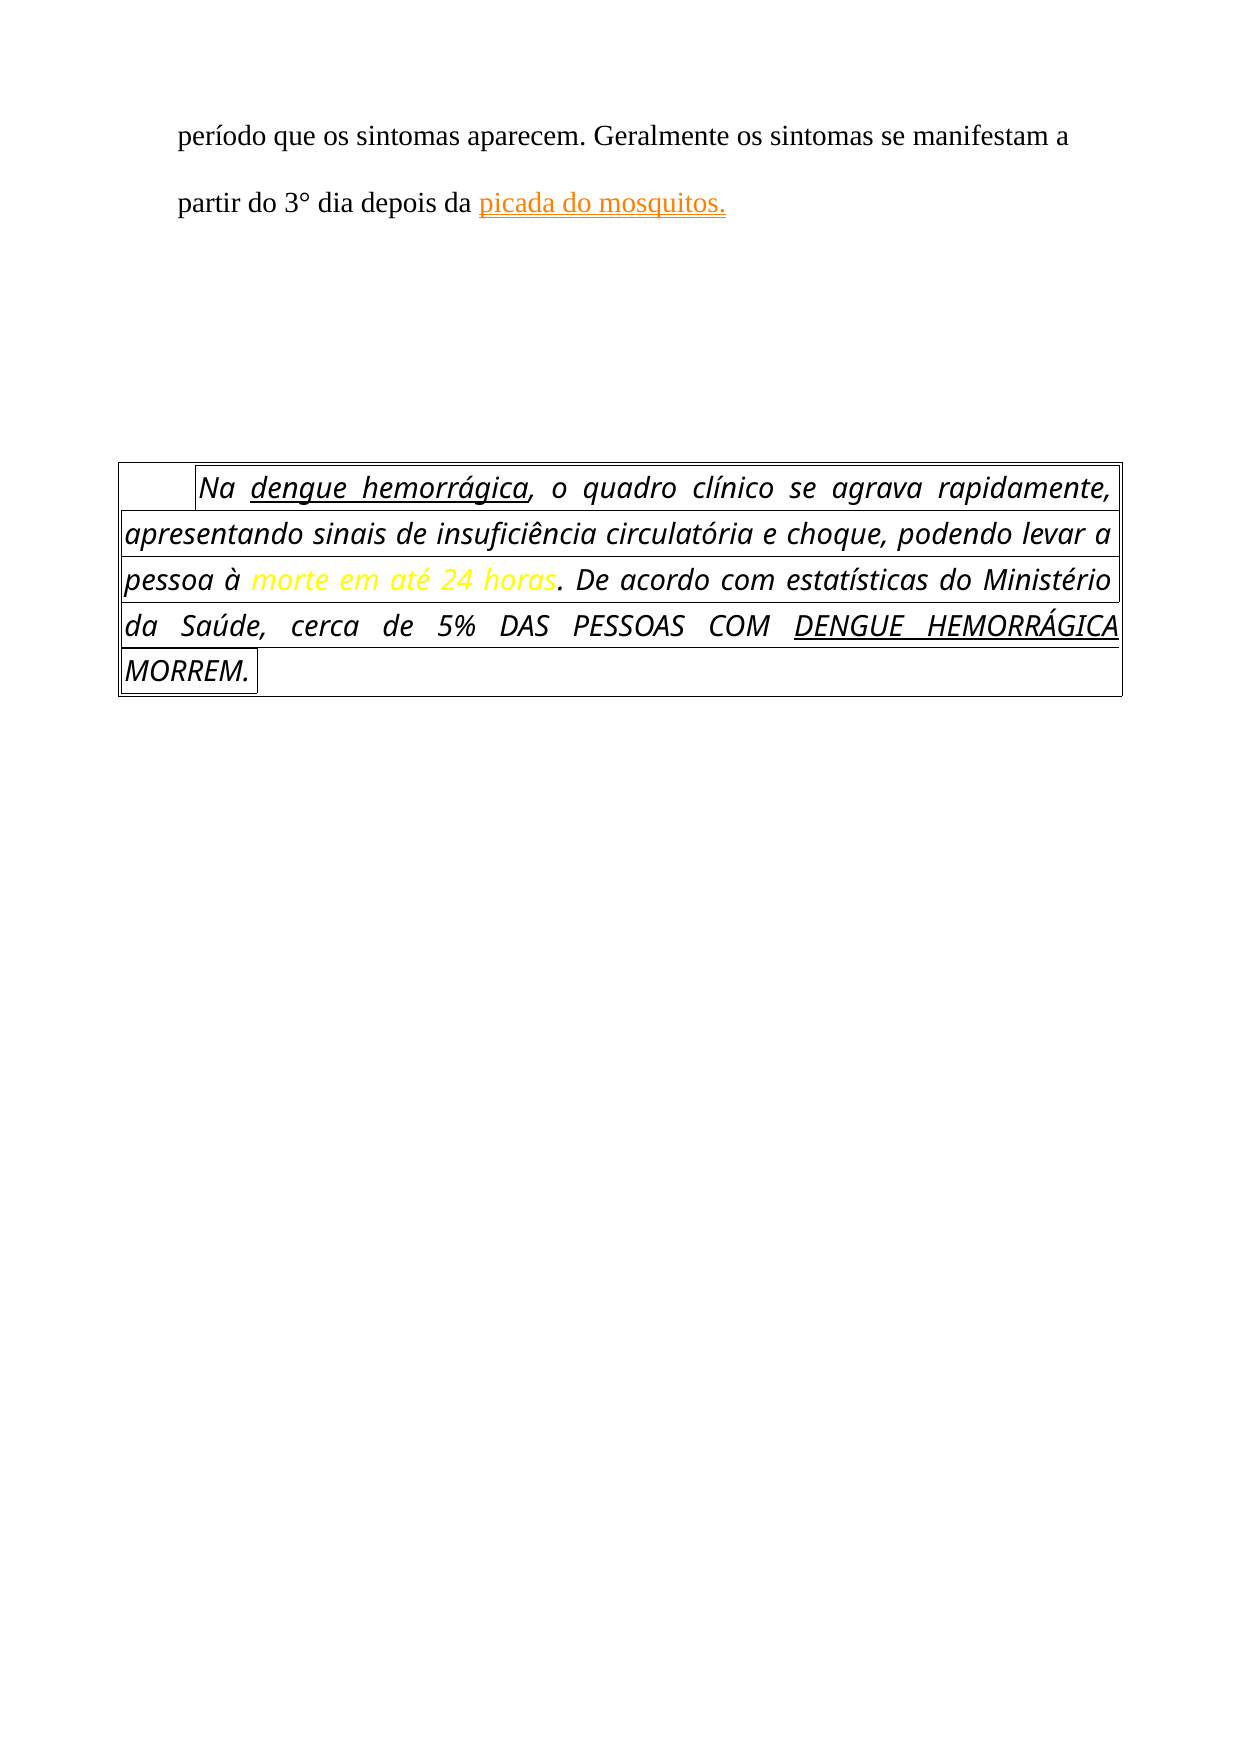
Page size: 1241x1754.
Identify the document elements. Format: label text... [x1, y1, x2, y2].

text Na dengue hemorrágica, o quadro clínico se agrava rapidamente, apresentando sinais de insuficiência circulatória e choque, podendo levar a pessoa à morte em até 24 horas. De acordo com estatísticas do Ministério da Saúde, cerca de 5% DAS PESSOAS COM DENGUE HEMORRÁGICA MORREM. [119, 463, 1122, 696]
text período que os sintomas aparecem. Geralmente os sintomas se manifestam a partir do 3° dia depois da picada do mosquitos. [177, 118, 1122, 276]
